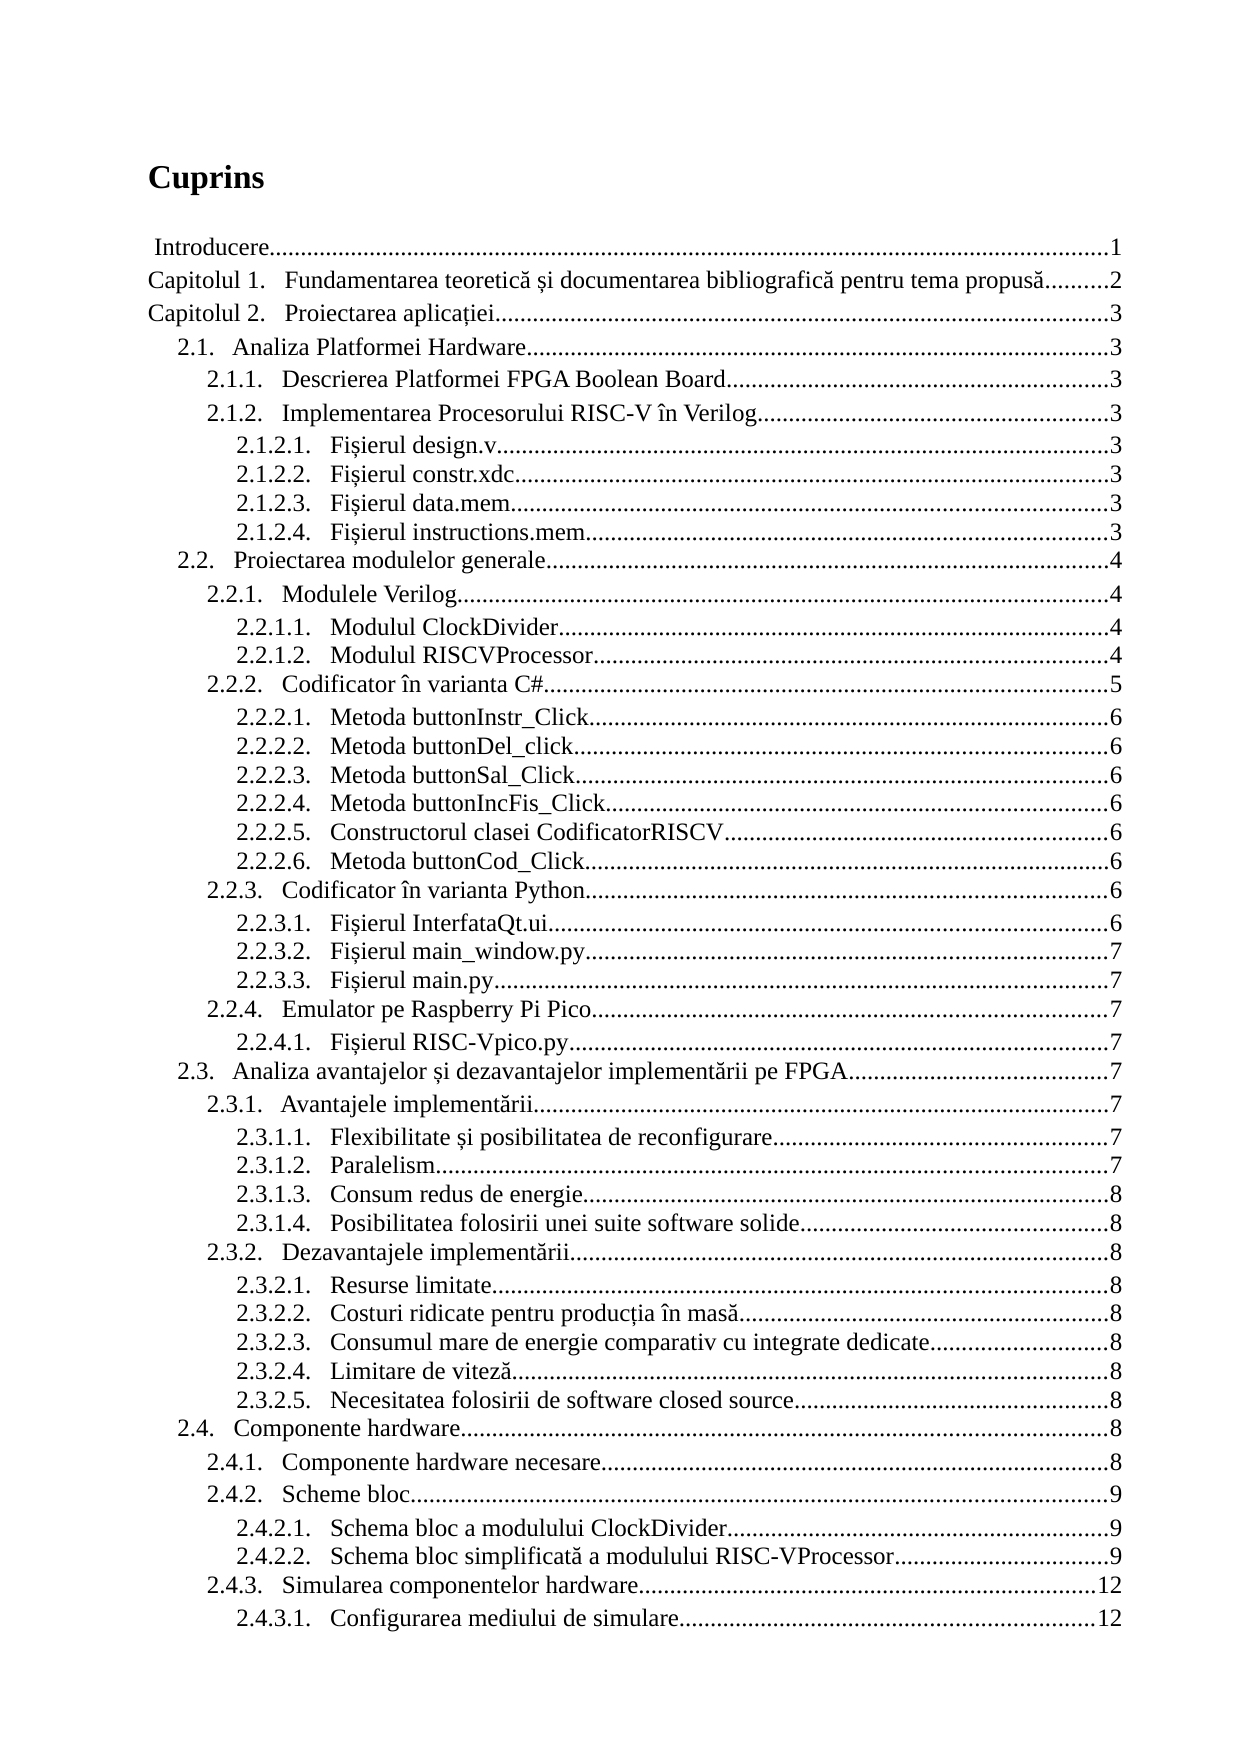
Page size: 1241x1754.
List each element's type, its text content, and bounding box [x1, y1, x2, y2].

text 2.4.2. Scheme bloc 9 [207, 1479, 1122, 1508]
text 2.3.2.2. Costuri ridicate pentru producția în masă 8 [236, 1298, 1122, 1327]
text 2.1.1. Descrierea Platformei FPGA Boolean Board 3 [207, 364, 1122, 393]
text 2.2. Proiectarea modulelor generale 4 [177, 546, 1122, 574]
text 2.3.1.3. Consum redus de energie 8 [236, 1179, 1122, 1208]
text 2.3.2. Dezavantajele implementării 8 [207, 1237, 1122, 1266]
text 2.2.3.1. Fișierul InterfataQt.ui 6 [236, 908, 1122, 936]
text 2.2.4.1. Fișierul RISC-Vpico.py 7 [236, 1027, 1122, 1056]
text 2.3.2.5. Necesitatea folosirii de software closed source 8 [236, 1385, 1122, 1413]
text 2.1.2. Implementarea Procesorului RISC-V în Verilog 3 [207, 398, 1122, 426]
text 2.2.2.5. Constructorul clasei CodificatorRISCV 6 [236, 817, 1122, 846]
text 2.2.2.3. Metoda buttonSal_Click 6 [236, 760, 1122, 788]
text 2.3. Analiza avantajelor și dezavantajelor implementării pe FPGA 7 [177, 1056, 1122, 1084]
text 2.2.2.6. Metoda buttonCod_Click 6 [236, 846, 1122, 875]
text 2.1.2.1. Fișierul design.v 3 [236, 431, 1122, 459]
text 2.2.3.2. Fișierul main_window.py 7 [236, 936, 1122, 965]
text 2.4.2.2. Schema bloc simplificată a modulului RISC-VProcessor 9 [236, 1541, 1122, 1570]
text 2.4. Componente hardware 8 [177, 1413, 1122, 1442]
text Capitolul 1. Fundamentarea teoretică și documentarea bibliografică pentru tema propusă 2 [148, 266, 1122, 294]
text 2.4.3.1. Configurarea mediului de simulare 12 [236, 1603, 1122, 1632]
text 2.3.2.4. Limitare de viteză 8 [236, 1356, 1122, 1385]
text 2.1.2.3. Fișierul data.mem 3 [236, 488, 1122, 517]
text 2.3.1.2. Paralelism 7 [236, 1151, 1122, 1179]
text 2.4.3. Simularea componentelor hardware 12 [207, 1570, 1122, 1599]
subtitle Cuprins [148, 157, 1122, 195]
text 2.2.1. Modulele Verilog 4 [207, 579, 1122, 607]
text 2.3.2.3. Consumul mare de energie comparativ cu integrate dedicate 8 [236, 1327, 1122, 1356]
text 2.2.2.4. Metoda buttonIncFis_Click 6 [236, 788, 1122, 817]
text 2.2.1.1. Modulul ClockDivider 4 [236, 612, 1122, 640]
text 2.1.2.2. Fișierul constr.xdc 3 [236, 459, 1122, 488]
text 2.2.2.2. Metoda buttonDel_click 6 [236, 731, 1122, 760]
text 2.2.2.1. Metoda buttonInstr_Click 6 [236, 702, 1122, 731]
text 2.2.4. Emulator pe Raspberry Pi Pico 7 [207, 994, 1122, 1023]
text 2.2.3. Codificator în varianta Python 6 [207, 875, 1122, 903]
text 2.3.1. Avantajele implementării 7 [207, 1089, 1122, 1117]
text 2.2.1.2. Modulul RISCVProcessor 4 [236, 640, 1122, 669]
text Introducere 1 [148, 232, 1122, 261]
text 2.4.2.1. Schema bloc a modulului ClockDivider 9 [236, 1513, 1122, 1541]
text 2.1. Analiza Platformei Hardware 3 [177, 332, 1122, 360]
text 2.3.2.1. Resurse limitate 8 [236, 1270, 1122, 1298]
text 2.3.1.4. Posibilitatea folosirii unei suite software solide 8 [236, 1208, 1122, 1237]
text Capitolul 2. Proiectarea aplicației 3 [148, 298, 1122, 327]
text 2.2.3.3. Fișierul main.py 7 [236, 965, 1122, 994]
text 2.1.2.4. Fișierul instructions.mem 3 [236, 517, 1122, 546]
text 2.4.1. Componente hardware necesare 8 [207, 1447, 1122, 1475]
text 2.3.1.1. Flexibilitate și posibilitatea de reconfigurare 7 [236, 1122, 1122, 1151]
text 2.2.2. Codificator în varianta C# 5 [207, 669, 1122, 698]
